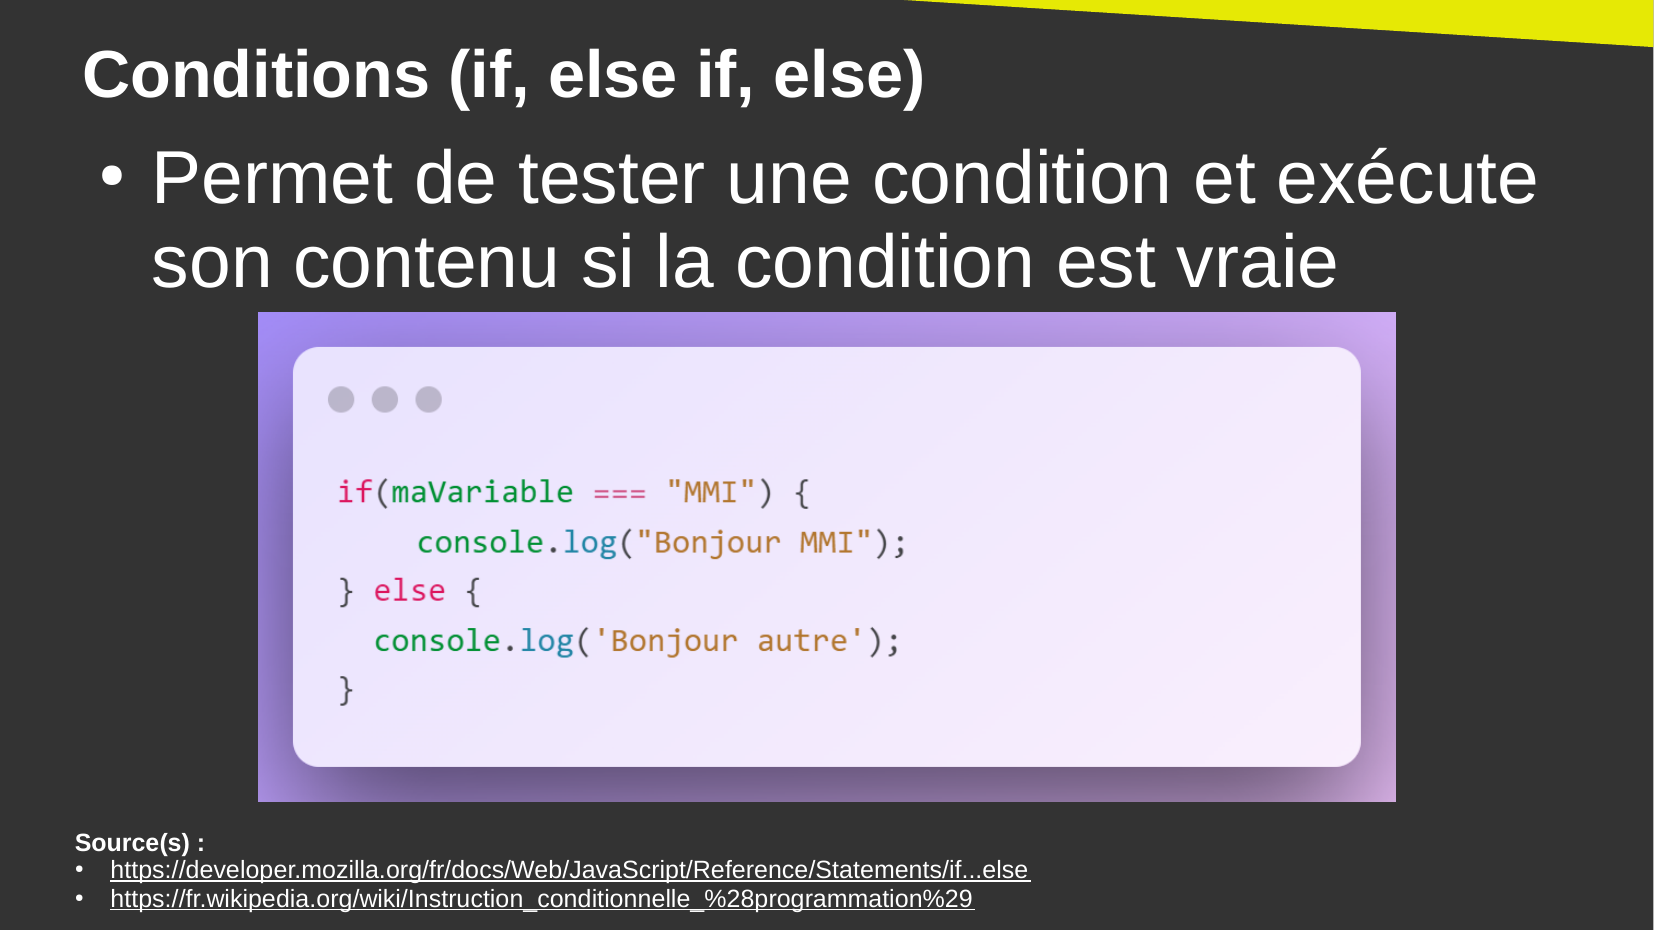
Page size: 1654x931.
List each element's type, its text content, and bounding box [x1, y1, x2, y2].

text_box Source(s) : https://developer.mozilla.org/fr/docs/Web/JavaScript/Reference/Statements/if...else https://fr.wikipedia.org/wiki/Instruction_conditionnelle_%28programmation%29 [60, 820, 1583, 920]
text_box [904, 0, 1654, 48]
list Permet de tester une condition et exécute son contenu si la condition est vraie [80, 135, 1620, 544]
title Conditions (if, else if, else) [82, 37, 1571, 114]
picture [258, 312, 1396, 802]
